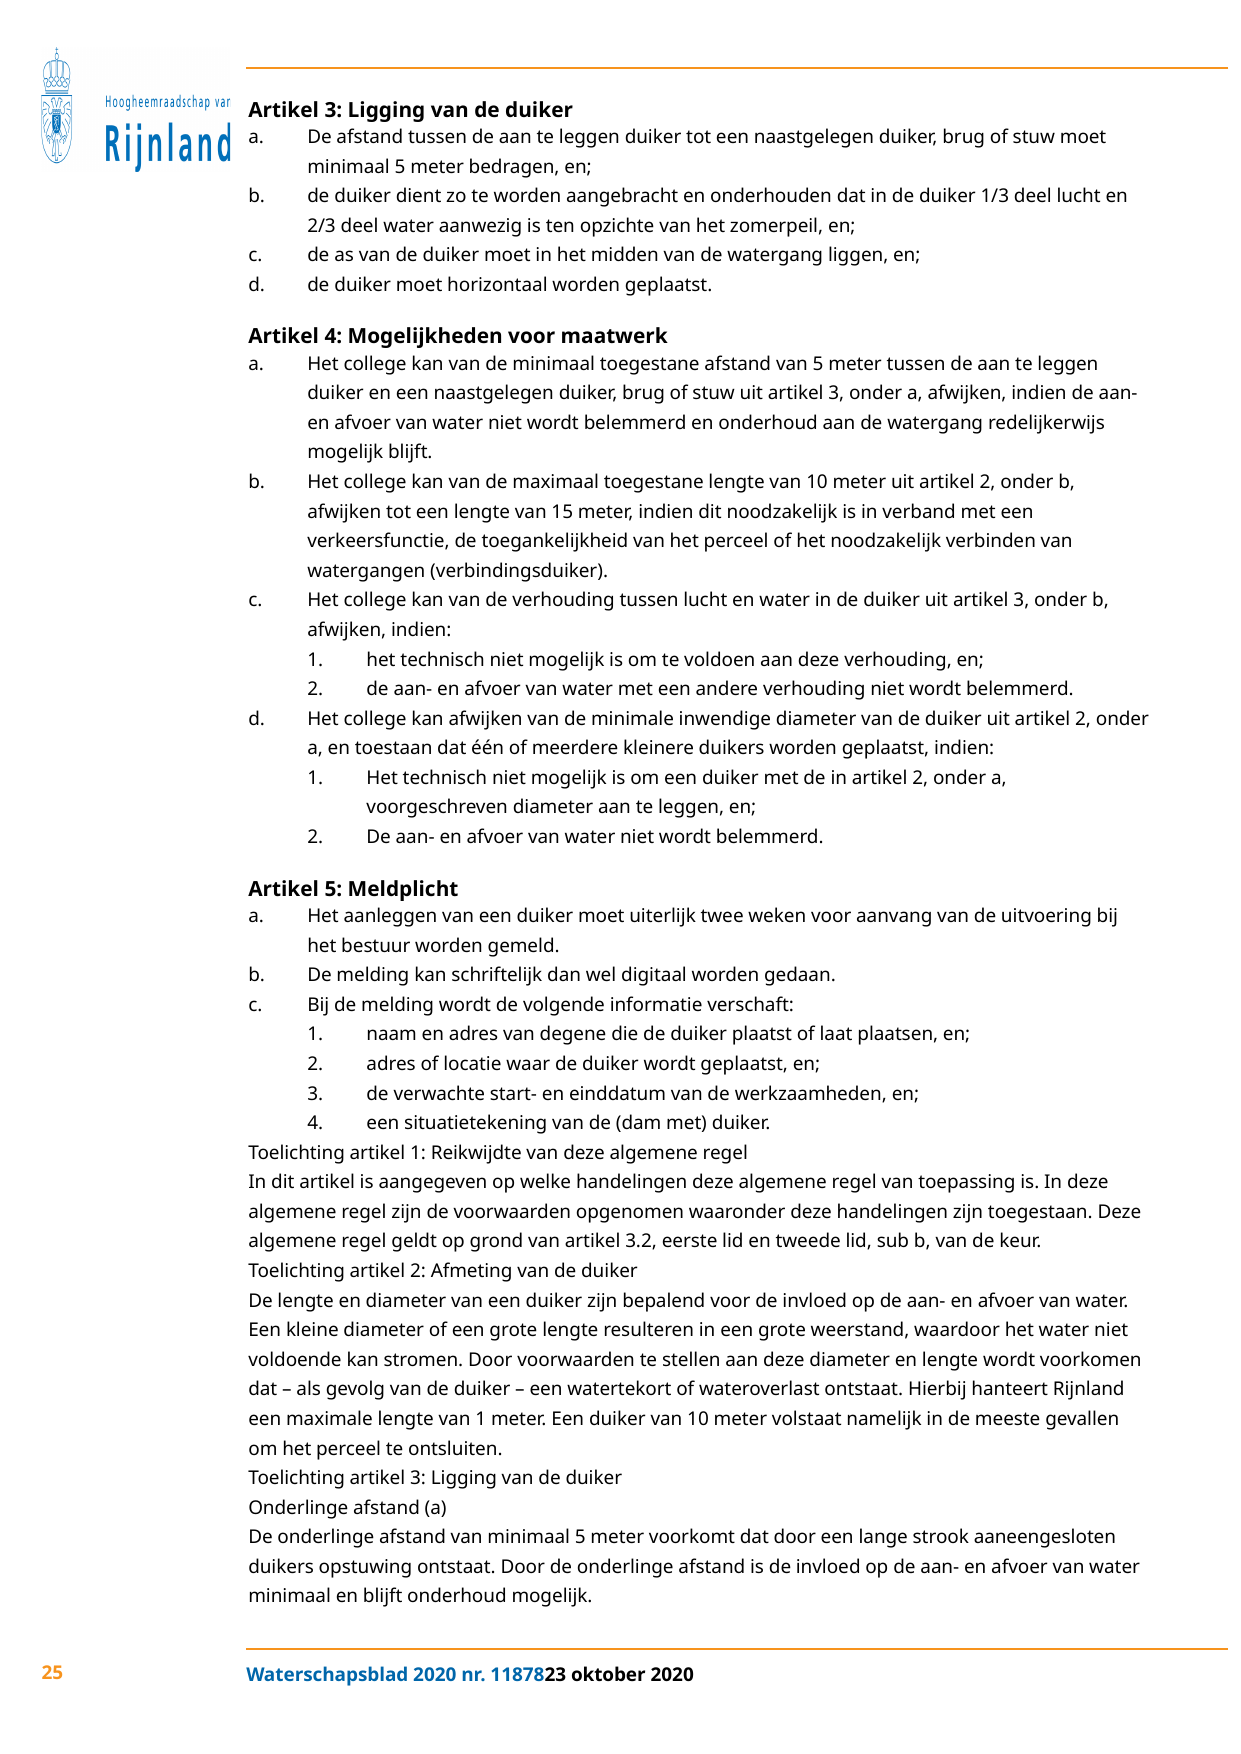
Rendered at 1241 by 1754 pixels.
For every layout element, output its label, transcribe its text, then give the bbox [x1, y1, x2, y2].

text Toelichting artikel 2: Afmeting van de duiker [248, 1257, 1152, 1283]
list de verwachte start- en einddatum van de werkzaamheden, en; [307, 1080, 1152, 1105]
text Artikel 3: Ligging van de duiker [248, 95, 1152, 123]
list Het college kan afwijken van de minimale inwendige diameter van de duiker uit artikel 2, onder a, en toestaan dat één of meerdere kleinere duikers worden geplaatst, indien: [248, 705, 1152, 760]
list een situatietekening van de (dam met) duiker. [307, 1109, 1152, 1135]
text Onderlinge afstand (a) [248, 1494, 1152, 1519]
text In dit artikel is aangegeven op welke handelingen deze algemene regel van toepassing is. In deze algemene regel zijn de voorwaarden opgenomen waaronder deze handelingen zijn toegestaan. Deze algemene regel geldt op grond van artikel 3.2, eerste lid en tweede lid, sub b, van de keur. [248, 1168, 1152, 1253]
list Het college kan van de maximaal toegestane lengte van 10 meter uit artikel 2, onder b, afwijken tot een lengte van 15 meter, indien dit noodzakelijk is in verband met een verkeersfunctie, de toegankelijkheid van het perceel of het noodzakelijk verbinden van watergangen (verbindingsduiker). [248, 468, 1152, 583]
list Het aanleggen van een duiker moet uiterlijk twee weken voor aanvang van de uitvoering bij het bestuur worden gemeld. [248, 902, 1152, 957]
list naam en adres van degene die de duiker plaatst of laat plaatsen, en; [307, 1021, 1152, 1046]
list Het college kan van de verhouding tussen lucht en water in de duiker uit artikel 3, onder b, afwijken, indien: [248, 587, 1152, 642]
text De onderlinge afstand van minimaal 5 meter voorkomt dat door een lange strook aaneengesloten duikers opstuwing ontstaat. Door de onderlinge afstand is de invloed op de aan- en afvoer van water minimaal en blijft onderhoud mogelijk. [248, 1523, 1152, 1608]
text Toelichting artikel 1: Reikwijdte van deze algemene regel [248, 1139, 1152, 1164]
list De melding kan schriftelijk dan wel digitaal worden gedaan. [248, 961, 1152, 987]
text De lengte en diameter van een duiker zijn bepalend voor de invloed op de aan- en afvoer van water. Een kleine diameter of een grote lengte resulteren in een grote weerstand, waardoor het water niet voldoende kan stromen. Door voorwaarden te stellen aan deze diameter en lengte wordt voorkomen dat – als gevolg van de duiker – een watertekort of wateroverlast ontstaat. Hierbij hanteert Rijnland een maximale lengte van 1 meter. Een duiker van 10 meter volstaat namelijk in de meeste gevallen om het perceel te ontsluiten. [248, 1287, 1152, 1460]
list de duiker moet horizontaal worden geplaatst. [248, 271, 1152, 297]
list Bij de melding wordt de volgende informatie verschaft: [248, 991, 1152, 1017]
list adres of locatie waar de duiker wordt geplaatst, en; [307, 1050, 1152, 1076]
list de duiker dient zo te worden aangebracht en onderhouden dat in de duiker 1/3 deel lucht en 2/3 deel water aanwezig is ten opzichte van het zomerpeil, en; [248, 182, 1152, 238]
text Toelichting artikel 3: Ligging van de duiker [248, 1464, 1152, 1490]
text Artikel 5: Meldplicht [248, 874, 1152, 902]
text Artikel 4: Mogelijkheden voor maatwerk [248, 322, 1152, 350]
list De afstand tussen de aan te leggen duiker tot een naastgelegen duiker, brug of stuw moet minimaal 5 meter bedragen, en; [248, 123, 1152, 178]
picture [41, 47, 231, 172]
list de aan- en afvoer van water met een andere verhouding niet wordt belemmerd. [307, 675, 1152, 701]
list de as van de duiker moet in het midden van de watergang liggen, en; [248, 242, 1152, 267]
list Het technisch niet mogelijk is om een duiker met de in artikel 2, onder a, voorgeschreven diameter aan te leggen, en; [307, 764, 1152, 819]
list De aan- en afvoer van water niet wordt belemmerd. [307, 823, 1152, 849]
list Het college kan van de minimaal toegestane afstand van 5 meter tussen de aan te leggen duiker en een naastgelegen duiker, brug of stuw uit artikel 3, onder a, afwijken, indien de aan- en afvoer van water niet wordt belemmerd en onderhoud aan de watergang redelijkerwijs mogelijk blijft. [248, 350, 1152, 464]
list het technisch niet mogelijk is om te voldoen aan deze verhouding, en; [307, 646, 1152, 672]
